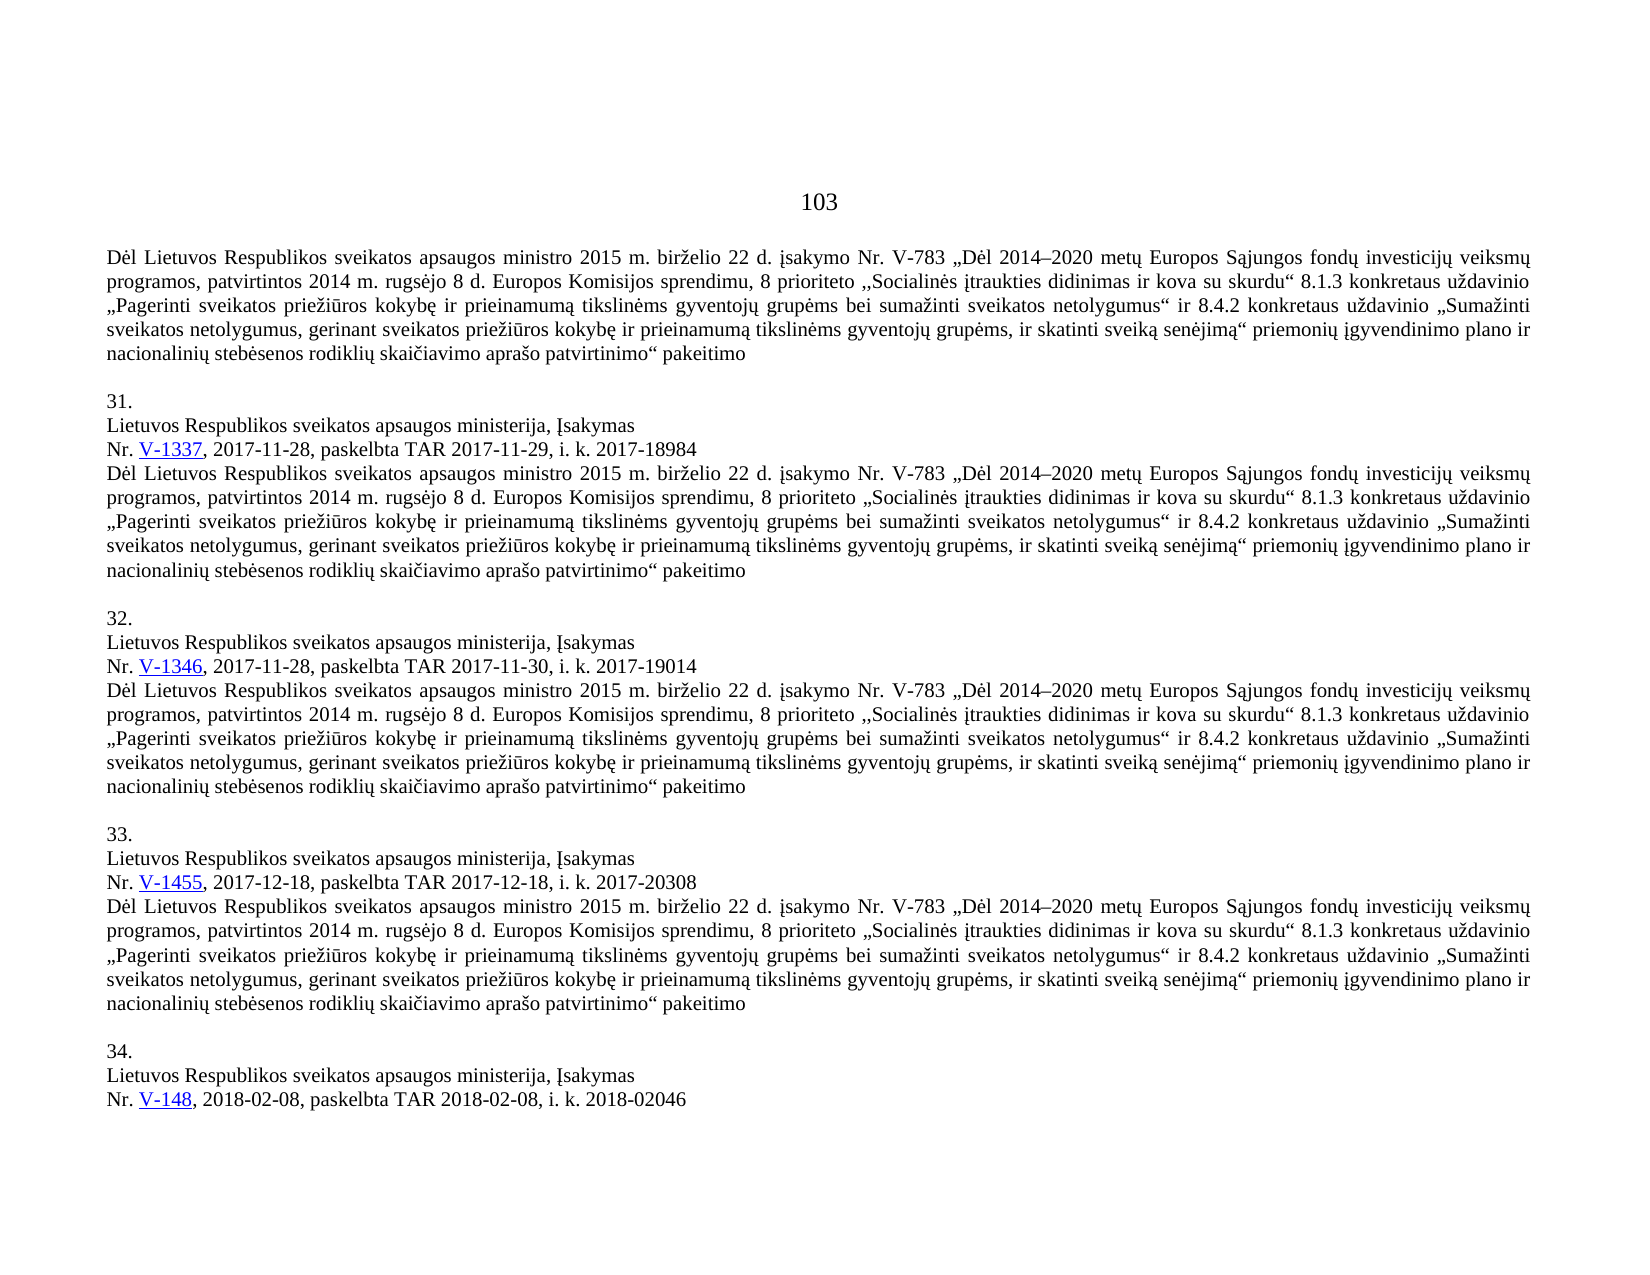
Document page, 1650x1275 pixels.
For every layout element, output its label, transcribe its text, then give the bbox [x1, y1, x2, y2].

text Dėl Lietuvos Respublikos sveikatos apsaugos ministro 2015 m. birželio 22 d. įsakymo Nr. V-783 „Dėl 2014–2020 metų Europos Sąjungos fondų investicijų veiksmų programos, patvirtintos 2014 m. rugsėjo 8 d. Europos Komisijos sprendimu, 8 prioriteto ,,Socialinės įtraukties didinimas ir kova su skurdu“ 8.1.3 konkretaus uždavinio „Pagerinti sveikatos priežiūros kokybę ir prieinamumą tikslinėms gyventojų grupėms bei sumažinti sveikatos netolygumus“ ir 8.4.2 konkretaus uždavinio „Sumažinti sveikatos netolygumus, gerinant sveikatos priežiūros kokybę ir prieinamumą tikslinėms gyventojų grupėms, ir skatinti sveiką senėjimą“ priemonių įgyvendinimo plano ir nacionalinių stebėsenos rodiklių skaičiavimo aprašo patvirtinimo“ pakeitimo [106, 245, 1532, 365]
text Nr. V-1346, 2017-11-28, paskelbta TAR 2017-11-30, i. k. 2017-19014 [106, 654, 1532, 678]
text 34. [106, 1039, 1532, 1063]
text Dėl Lietuvos Respublikos sveikatos apsaugos ministro 2015 m. birželio 22 d. įsakymo Nr. V-783 „Dėl 2014–2020 metų Europos Sąjungos fondų investicijų veiksmų programos, patvirtintos 2014 m. rugsėjo 8 d. Europos Komisijos sprendimu, 8 prioriteto „Socialinės įtraukties didinimas ir kova su skurdu“ 8.1.3 konkretaus uždavinio „Pagerinti sveikatos priežiūros kokybę ir prieinamumą tikslinėms gyventojų grupėms bei sumažinti sveikatos netolygumus“ ir 8.4.2 konkretaus uždavinio „Sumažinti sveikatos netolygumus, gerinant sveikatos priežiūros kokybę ir prieinamumą tikslinėms gyventojų grupėms, ir skatinti sveiką senėjimą“ priemonių įgyvendinimo plano ir nacionalinių stebėsenos rodiklių skaičiavimo aprašo patvirtinimo“ pakeitimo [106, 461, 1532, 582]
text 32. [106, 606, 1532, 630]
text Lietuvos Respublikos sveikatos apsaugos ministerija, Įsakymas [106, 630, 1532, 654]
text Nr. V-148, 2018-02-08, paskelbta TAR 2018-02-08, i. k. 2018-02046 [106, 1087, 1532, 1111]
text 31. [106, 389, 1532, 413]
text Nr. V-1455, 2017-12-18, paskelbta TAR 2017-12-18, i. k. 2017-20308 [106, 870, 1532, 894]
text Lietuvos Respublikos sveikatos apsaugos ministerija, Įsakymas [106, 846, 1532, 870]
text 33. [106, 822, 1532, 846]
text Lietuvos Respublikos sveikatos apsaugos ministerija, Įsakymas [106, 1063, 1532, 1087]
text Nr. V-1337, 2017-11-28, paskelbta TAR 2017-11-29, i. k. 2017-18984 [106, 437, 1532, 461]
text Lietuvos Respublikos sveikatos apsaugos ministerija, Įsakymas [106, 413, 1532, 437]
text Dėl Lietuvos Respublikos sveikatos apsaugos ministro 2015 m. birželio 22 d. įsakymo Nr. V-783 „Dėl 2014–2020 metų Europos Sąjungos fondų investicijų veiksmų programos, patvirtintos 2014 m. rugsėjo 8 d. Europos Komisijos sprendimu, 8 prioriteto „Socialinės įtraukties didinimas ir kova su skurdu“ 8.1.3 konkretaus uždavinio „Pagerinti sveikatos priežiūros kokybę ir prieinamumą tikslinėms gyventojų grupėms bei sumažinti sveikatos netolygumus“ ir 8.4.2 konkretaus uždavinio „Sumažinti sveikatos netolygumus, gerinant sveikatos priežiūros kokybę ir prieinamumą tikslinėms gyventojų grupėms, ir skatinti sveiką senėjimą“ priemonių įgyvendinimo plano ir nacionalinių stebėsenos rodiklių skaičiavimo aprašo patvirtinimo“ pakeitimo [106, 894, 1532, 1015]
text Dėl Lietuvos Respublikos sveikatos apsaugos ministro 2015 m. birželio 22 d. įsakymo Nr. V-783 „Dėl 2014–2020 metų Europos Sąjungos fondų investicijų veiksmų programos, patvirtintos 2014 m. rugsėjo 8 d. Europos Komisijos sprendimu, 8 prioriteto ,,Socialinės įtraukties didinimas ir kova su skurdu“ 8.1.3 konkretaus uždavinio „Pagerinti sveikatos priežiūros kokybę ir prieinamumą tikslinėms gyventojų grupėms bei sumažinti sveikatos netolygumus“ ir 8.4.2 konkretaus uždavinio „Sumažinti sveikatos netolygumus, gerinant sveikatos priežiūros kokybę ir prieinamumą tikslinėms gyventojų grupėms, ir skatinti sveiką senėjimą“ priemonių įgyvendinimo plano ir nacionalinių stebėsenos rodiklių skaičiavimo aprašo patvirtinimo“ pakeitimo [106, 678, 1532, 798]
